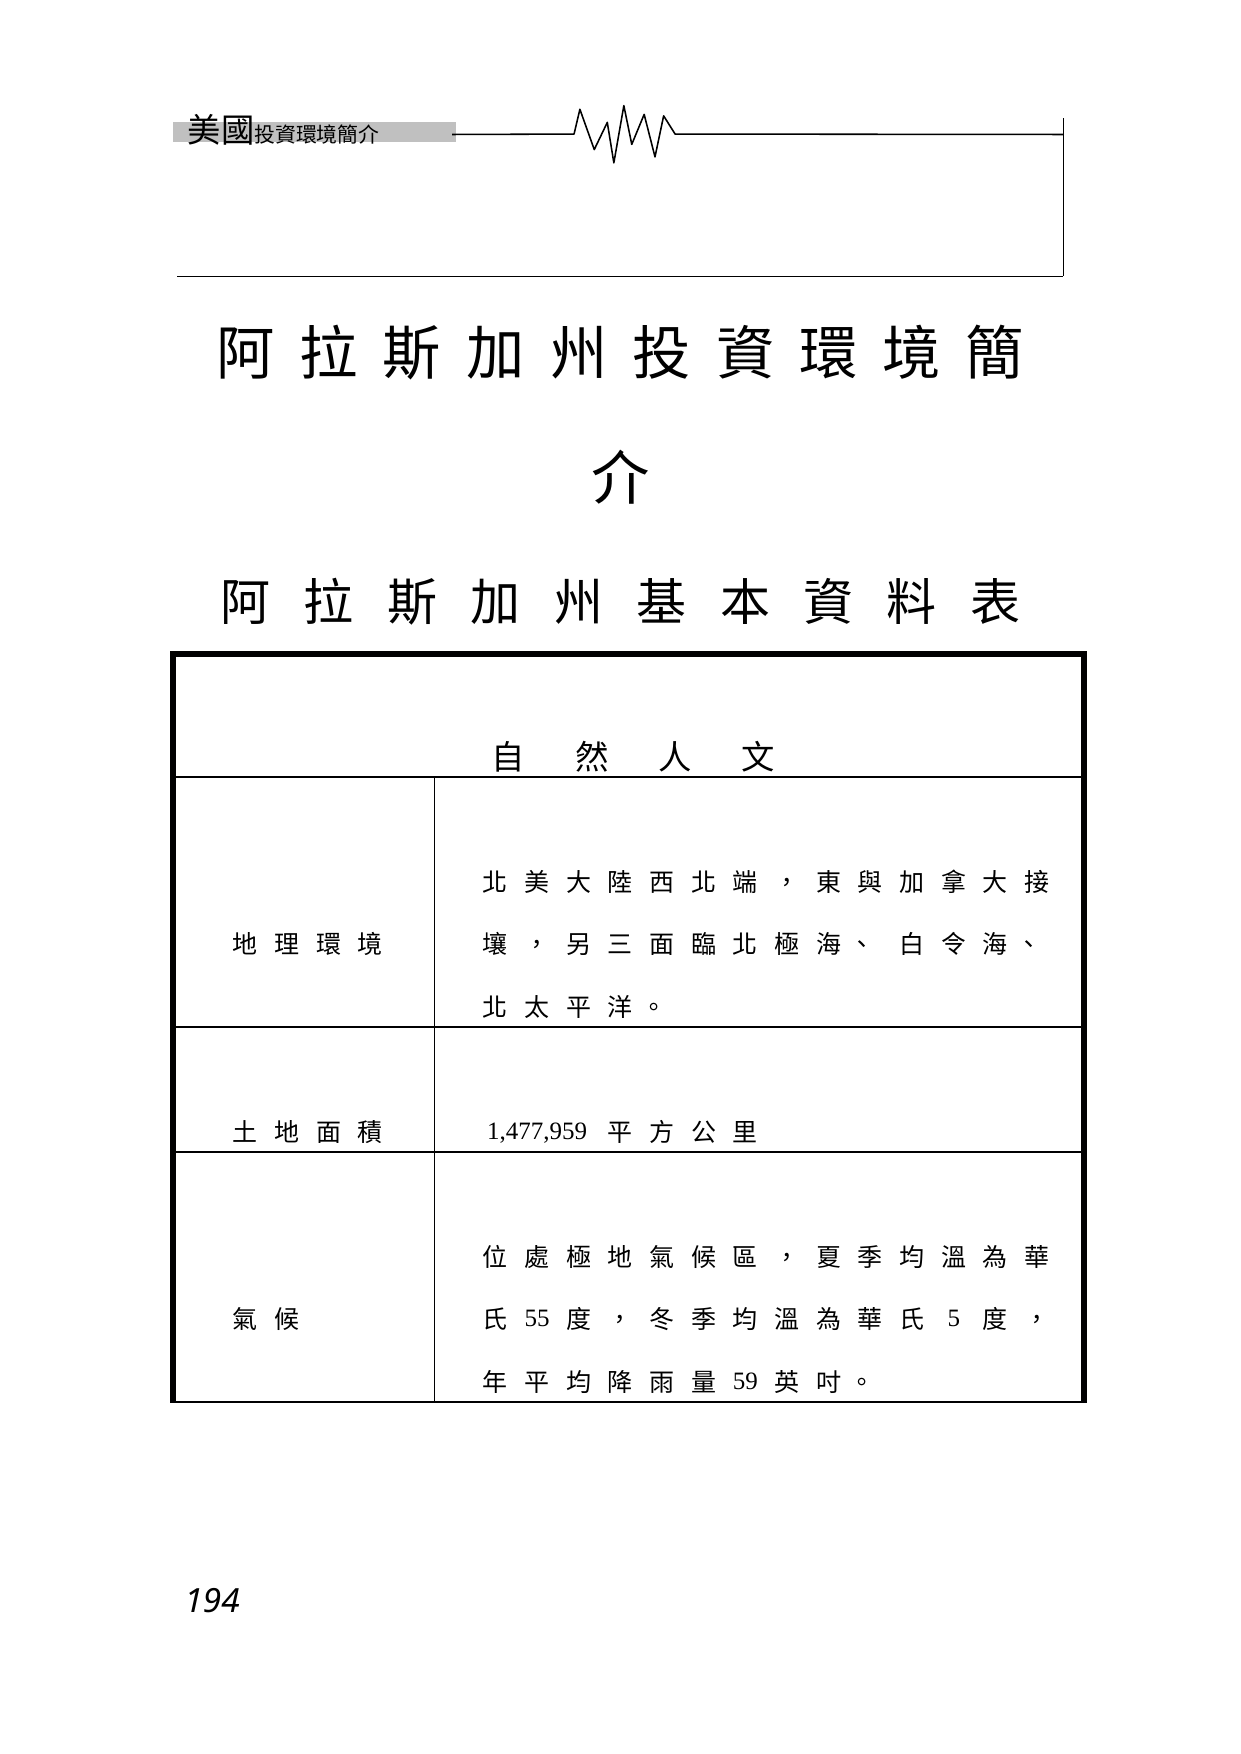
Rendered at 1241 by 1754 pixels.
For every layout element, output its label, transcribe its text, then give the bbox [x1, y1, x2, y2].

table_cell 地理環境 [176, 778, 434, 1026]
table_cell 位處極地氣候區，夏季均溫為華氏55度，冬季均溫為華氏5度，年平均降雨量59英吋。 [435, 1153, 1081, 1401]
table_cell 1,477,959平方公里 [435, 1028, 1081, 1151]
text 阿拉斯加州基本資料表 [183, 526, 1058, 651]
table_cell 土地面積 [176, 1028, 434, 1151]
table_cell 氣候 [176, 1153, 434, 1401]
table_cell 北美大陸西北端，東與加拿大接壤，另三面臨北極海、白令海、北太平洋。 [435, 778, 1081, 1026]
table_header 自 然 人 文 [176, 657, 1081, 776]
text 阿拉斯加州投資環境簡介 [183, 276, 1058, 526]
